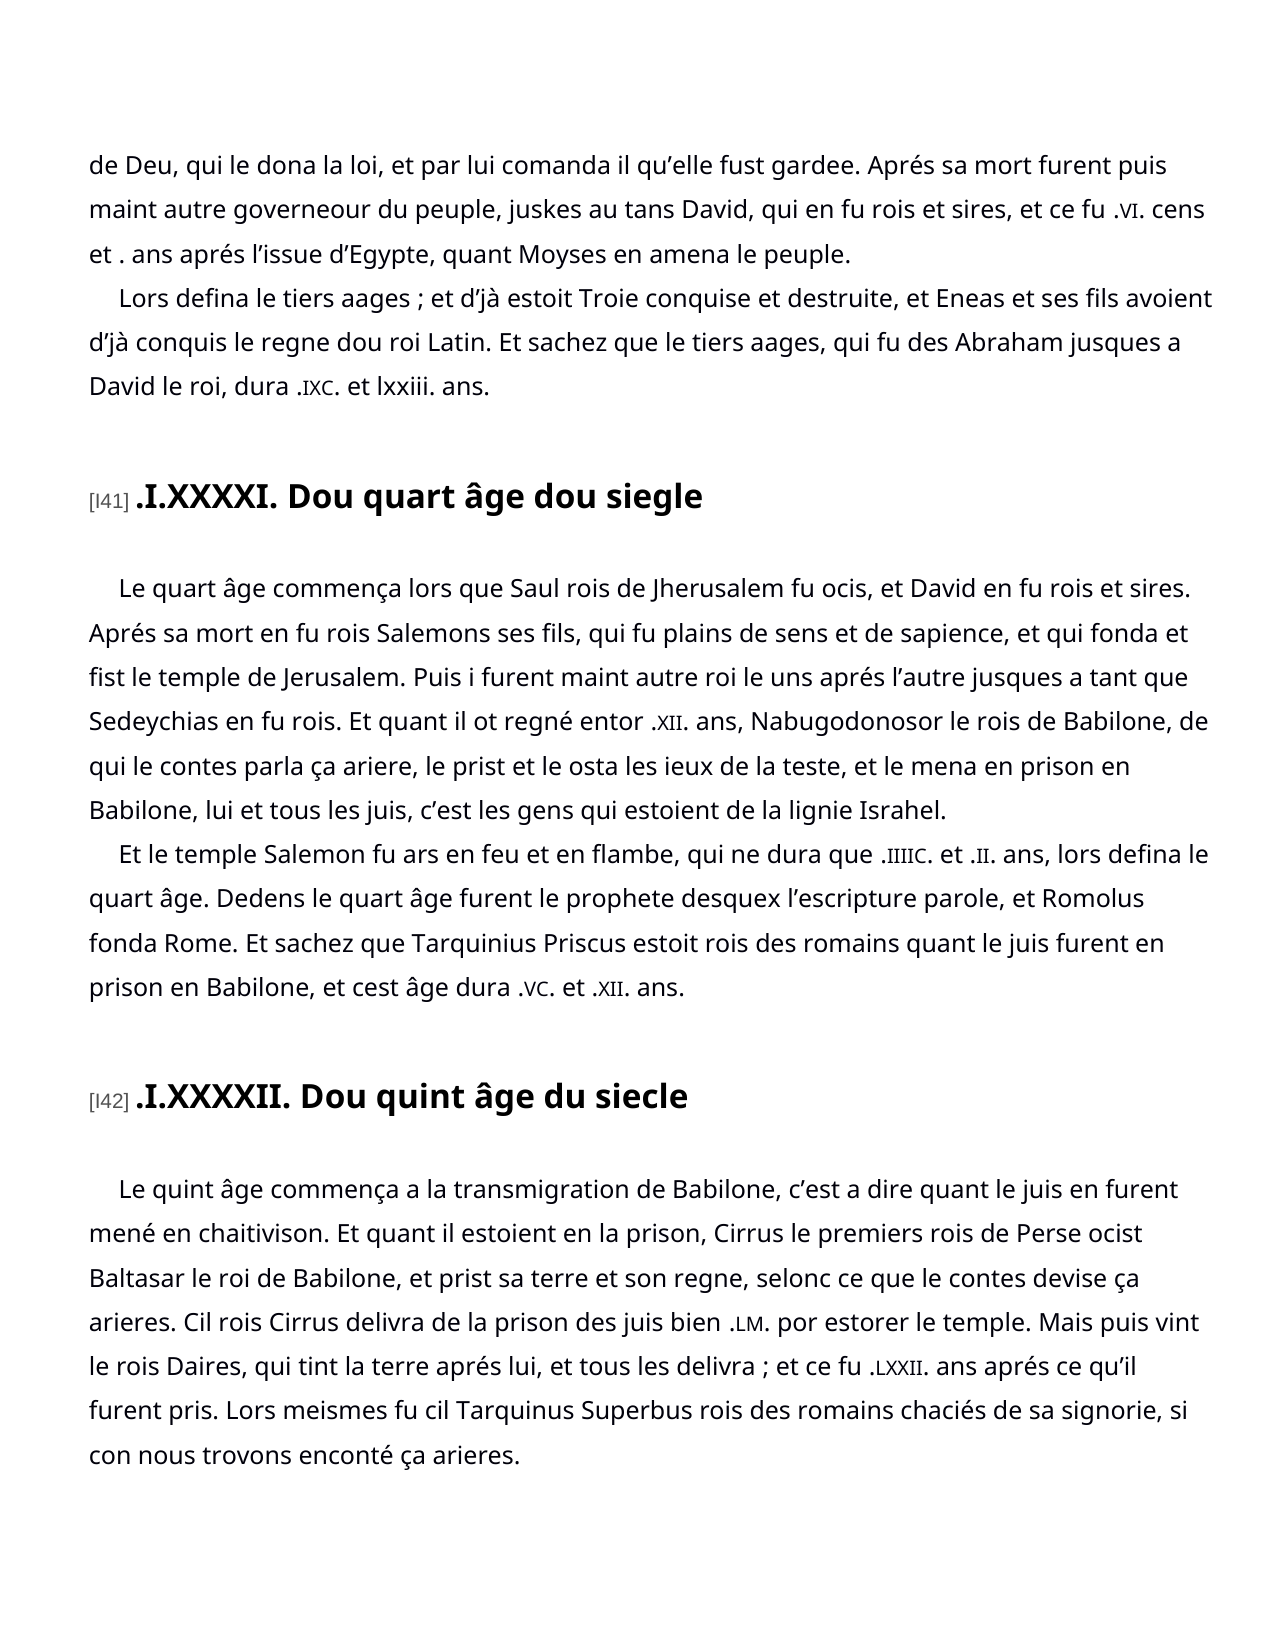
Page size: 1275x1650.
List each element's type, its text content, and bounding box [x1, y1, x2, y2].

subtitle [I42] .I.XXXXII. Dou quint âge du siecle [89, 1073, 1216, 1118]
text Le quint âge commença a la transmigration de Babilone, c’est a dire quant le juis en furent mené en chaitivison. Et quant il estoient en la prison, Cirrus le premiers rois de Perse ocist Baltasar le roi de Babilone, et prist sa terre et son regne, selonc ce que le contes devise ça arieres. Cil rois Cirrus delivra de la prison des juis bien .lm. por estorer le temple. Mais puis vint le rois Daires, qui tint la terre aprés lui, et tous les delivra ; et ce fu .lxxii. ans aprés ce qu’il furent pris. Lors meismes fu cil Tarquinus Superbus rois des romains chaciés de sa signorie, si con nous trovons enconté ça arieres. [89, 1172, 1216, 1471]
text de Deu, qui le dona la loi, et par lui comanda il qu’elle fust gardee. Aprés sa mort furent puis maint autre governeour du peuple, juskes au tans David, qui en fu rois et sires, et ce fu .vi. cens et . ans aprés l’issue d’Egypte, quant Moyses en amena le peuple. [89, 148, 1216, 270]
text Lors defina le tiers aages ; et d’jà estoit Troie conquise et destruite, et Eneas et ses fils avoient d’jà conquis le regne dou roi Latin. Et sachez que le tiers aages, qui fu des Abraham jusques a David le roi, dura .ixc. et lxxiii. ans. [89, 281, 1216, 403]
text Le quart âge commença lors que Saul rois de Jherusalem fu ocis, et David en fu rois et sires. Aprés sa mort en fu rois Salemons ses fils, qui fu plains de sens et de sapience, et qui fonda et fist le temple de Jerusalem. Puis i furent maint autre roi le uns aprés l’autre jusques a tant que Sedeychias en fu rois. Et quant il ot regné entor .xii. ans, Nabugodonosor le rois de Babilone, de qui le contes parla ça ariere, le prist et le osta les ieux de la teste, et le mena en prison en Babilone, lui et tous les juis, c’est les gens qui estoient de la lignie Israhel. [89, 571, 1216, 827]
text Et le temple Salemon fu ars en feu et en flambe, qui ne dura que .iiiic. et .ii. ans, lors defina le quart âge. Dedens le quart âge furent le prophete desquex l’escripture parole, et Romolus fonda Rome. Et sachez que Tarquinius Priscus estoit rois des romains quant le juis furent en prison en Babilone, et cest âge dura .vc. et .xii. ans. [89, 837, 1216, 1004]
subtitle [I41] .I.XXXXI. Dou quart âge dou siegle [89, 472, 1216, 518]
